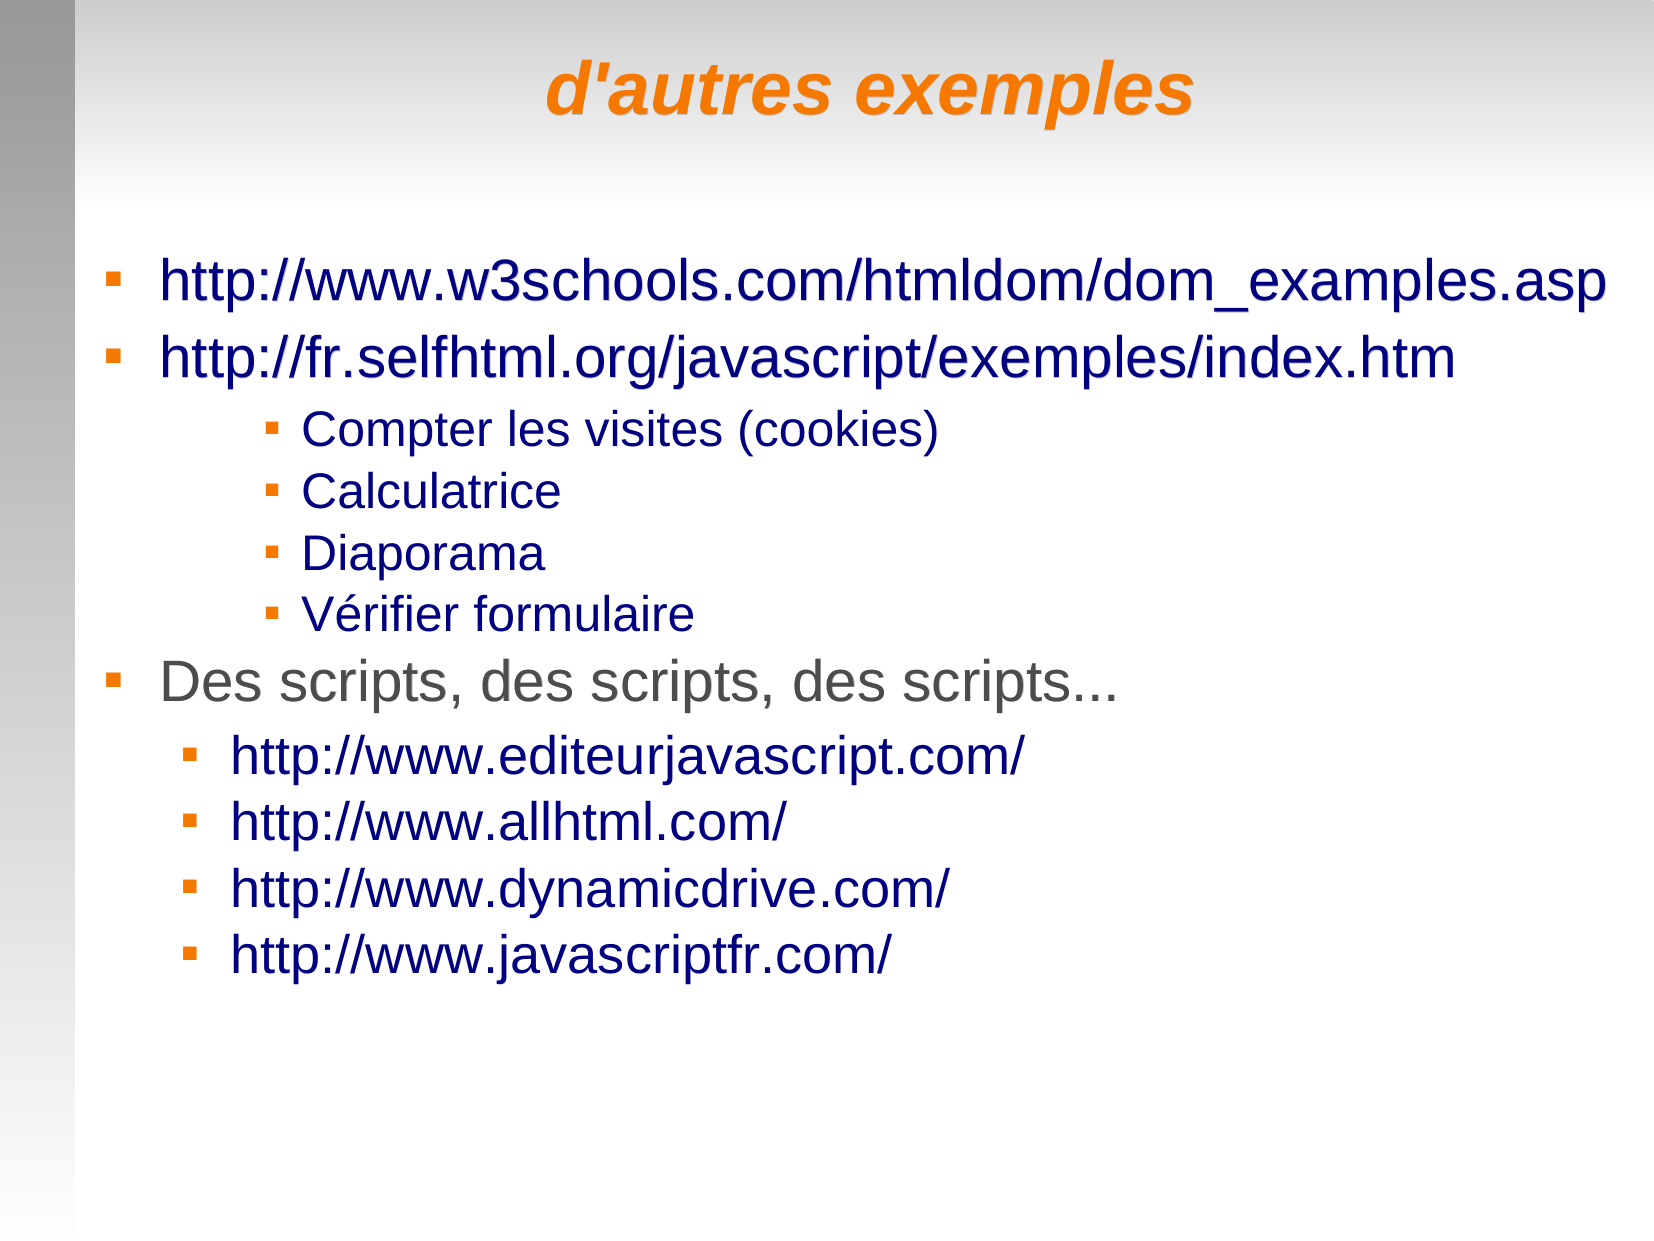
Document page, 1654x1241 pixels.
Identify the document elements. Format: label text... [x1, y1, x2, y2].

list http://www.w3schools.com/htmldom/dom_examples.asp http://fr.selfhtml.org/javascript/exemples/index.htm Compter les visites (cookies) Calculatrice Diaporama Vérifier formulaire Des scripts, des scripts, des scripts... http://www.editeurjavascript.com/ http://www.allhtml.com/ http://www.dynamicdrive.com/ http://www.javascriptfr.com/ [88, 248, 1625, 1067]
title d'autres exemples [88, 0, 1654, 178]
